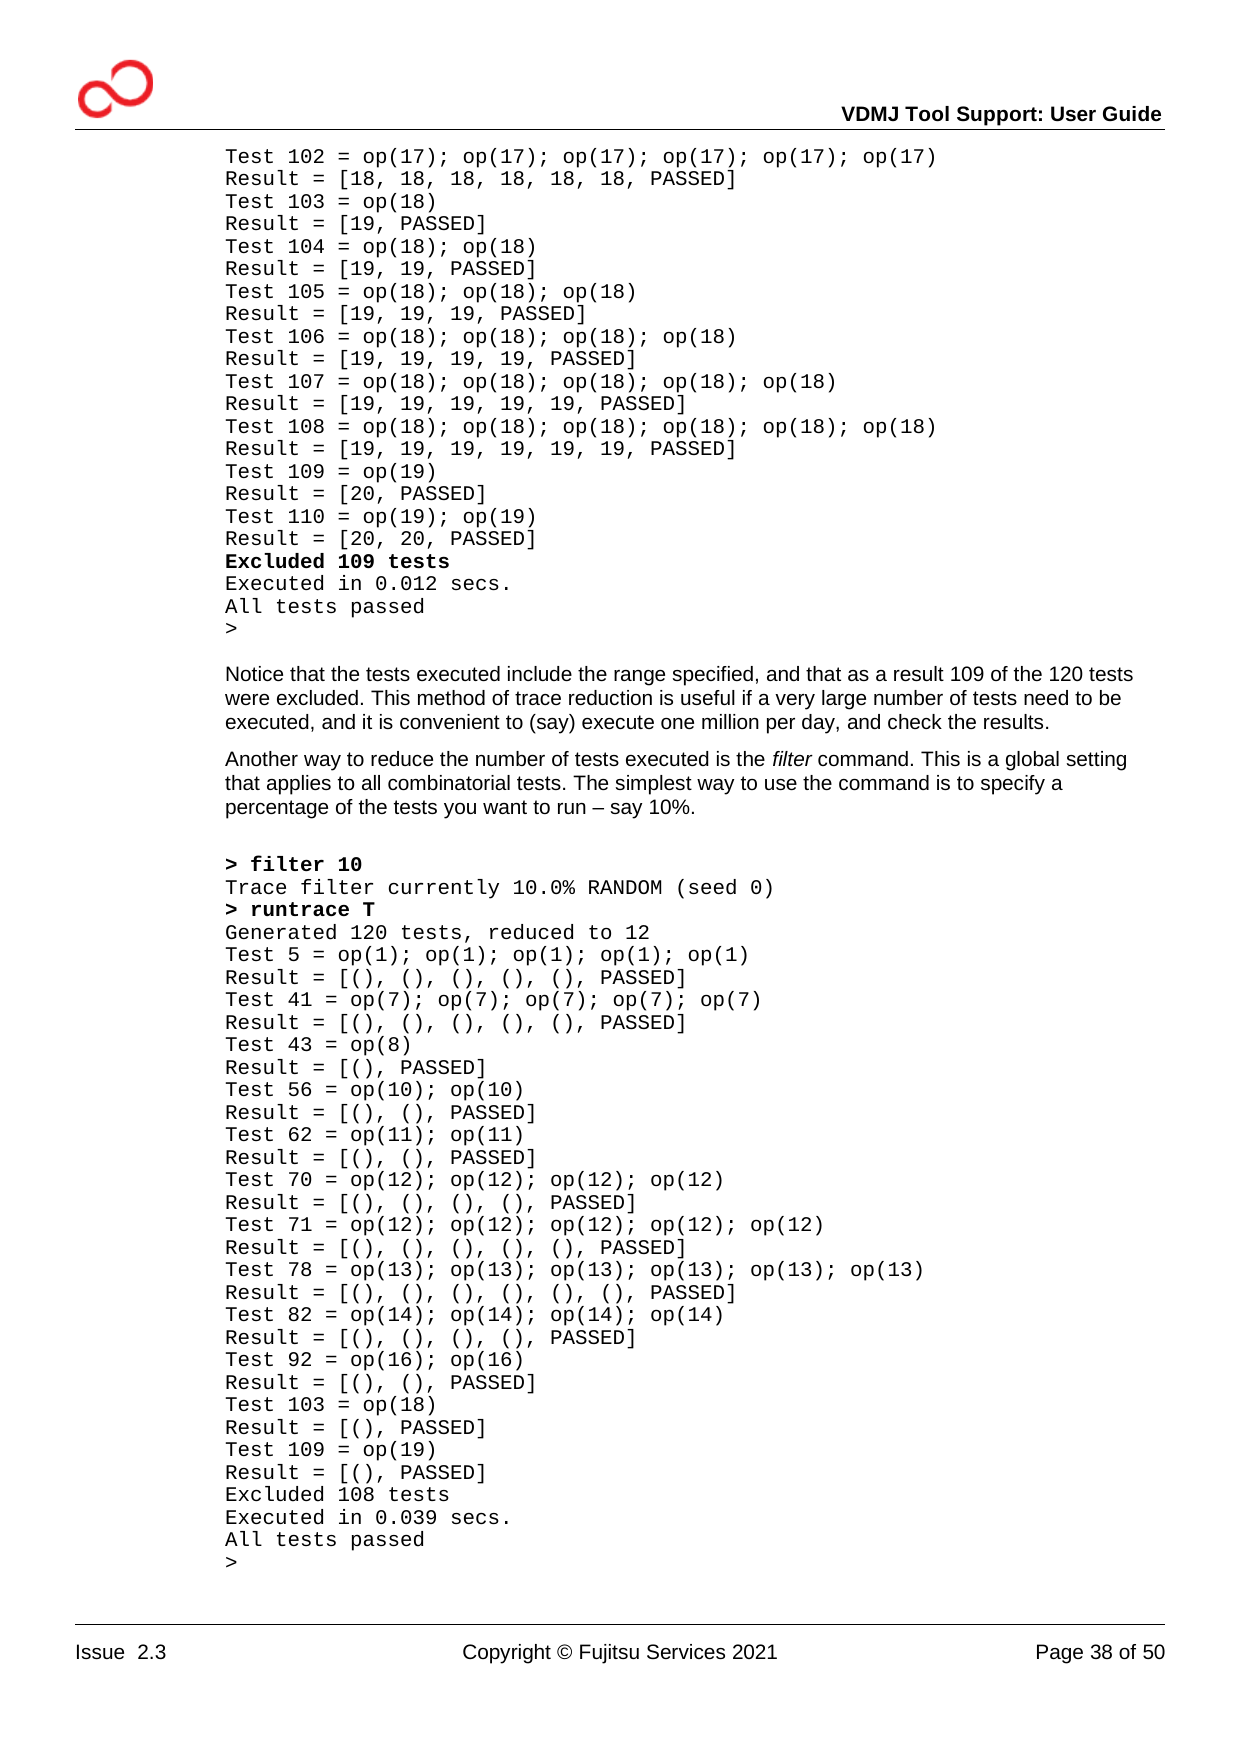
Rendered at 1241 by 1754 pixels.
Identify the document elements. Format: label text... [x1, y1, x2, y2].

text Test 56 = op(10); op(10) [225, 1079, 1165, 1101]
text Test 102 = op(17); op(17); op(17); op(17); op(17); op(17) [225, 145, 1165, 168]
text Test 41 = op(7); op(7); op(7); op(7); op(7) [225, 989, 1165, 1011]
text Result = [20, 20, PASSED] [225, 528, 1165, 550]
text Result = [19, 19, PASSED] [225, 258, 1165, 280]
text > [225, 1551, 1165, 1574]
text Excluded 109 tests [225, 550, 1165, 573]
text Test 82 = op(14); op(14); op(14); op(14) [225, 1304, 1165, 1326]
text Result = [(), (), PASSED] [225, 1371, 1165, 1394]
text Result = [(), (), PASSED] [225, 1101, 1165, 1124]
text Result = [(), (), (), (), (), PASSED] [225, 1011, 1165, 1034]
picture [78, 52, 153, 128]
text Test 43 = op(8) [225, 1034, 1165, 1056]
text Result = [(), (), (), (), (), (), PASSED] [225, 1281, 1165, 1304]
text Executed in 0.039 secs. [225, 1506, 1165, 1529]
text Result = [19, 19, 19, PASSED] [225, 303, 1165, 325]
text Test 78 = op(13); op(13); op(13); op(13); op(13); op(13) [225, 1259, 1165, 1281]
text Test 62 = op(11); op(11) [225, 1124, 1165, 1146]
text Generated 120 tests, reduced to 12 [225, 921, 1165, 944]
text Notice that the tests executed include the range specified, and that as a result 109 of the 120 tests were excluded. This method of trace reduction is useful if a very large number of tests need to be executed, and it is convenient to (say) execute one million per day, and check the results. [225, 663, 1165, 734]
text Result = [(), PASSED] [225, 1461, 1165, 1484]
text Result = [19, 19, 19, 19, 19, 19, PASSED] [225, 438, 1165, 460]
text Result = [19, 19, 19, 19, PASSED] [225, 348, 1165, 370]
text Result = [(), PASSED] [225, 1416, 1165, 1439]
text > filter 10 [225, 854, 1165, 876]
text Test 71 = op(12); op(12); op(12); op(12); op(12) [225, 1214, 1165, 1236]
text Test 104 = op(18); op(18) [225, 235, 1165, 258]
text Result = [(), PASSED] [225, 1056, 1165, 1079]
text Test 105 = op(18); op(18); op(18) [225, 280, 1165, 303]
text Test 5 = op(1); op(1); op(1); op(1); op(1) [225, 944, 1165, 966]
text Result = [(), (), PASSED] [225, 1146, 1165, 1169]
text All tests passed [225, 595, 1165, 618]
text Excluded 108 tests [225, 1484, 1165, 1506]
text Test 110 = op(19); op(19) [225, 505, 1165, 528]
text Result = [(), (), (), (), (), PASSED] [225, 1236, 1165, 1259]
text Test 103 = op(18) [225, 1394, 1165, 1416]
text > runtrace T [225, 899, 1165, 921]
text Test 107 = op(18); op(18); op(18); op(18); op(18) [225, 370, 1165, 393]
text Result = [20, PASSED] [225, 483, 1165, 505]
text Test 109 = op(19) [225, 460, 1165, 483]
text Test 106 = op(18); op(18); op(18); op(18) [225, 325, 1165, 348]
text Test 103 = op(18) [225, 190, 1165, 213]
text Result = [(), (), (), (), PASSED] [225, 1326, 1165, 1349]
text Executed in 0.012 secs. [225, 573, 1165, 595]
text Result = [18, 18, 18, 18, 18, 18, PASSED] [225, 168, 1165, 190]
text Result = [(), (), (), (), (), PASSED] [225, 966, 1165, 989]
text Test 108 = op(18); op(18); op(18); op(18); op(18); op(18) [225, 415, 1165, 438]
text Test 70 = op(12); op(12); op(12); op(12) [225, 1169, 1165, 1191]
text Result = [(), (), (), (), PASSED] [225, 1191, 1165, 1214]
text Test 92 = op(16); op(16) [225, 1349, 1165, 1371]
text Result = [19, PASSED] [225, 213, 1165, 235]
text Trace filter currently 10.0% RANDOM (seed 0) [225, 876, 1165, 899]
text All tests passed [225, 1529, 1165, 1551]
text Test 109 = op(19) [225, 1439, 1165, 1461]
text > [225, 618, 1165, 640]
text Another way to reduce the number of tests executed is the filter command. This is a global setting that applies to all combinatorial tests. The simplest way to use the command is to specify a percentage of the tests you want to run – say 10%. [225, 747, 1165, 819]
text Result = [19, 19, 19, 19, 19, PASSED] [225, 393, 1165, 415]
